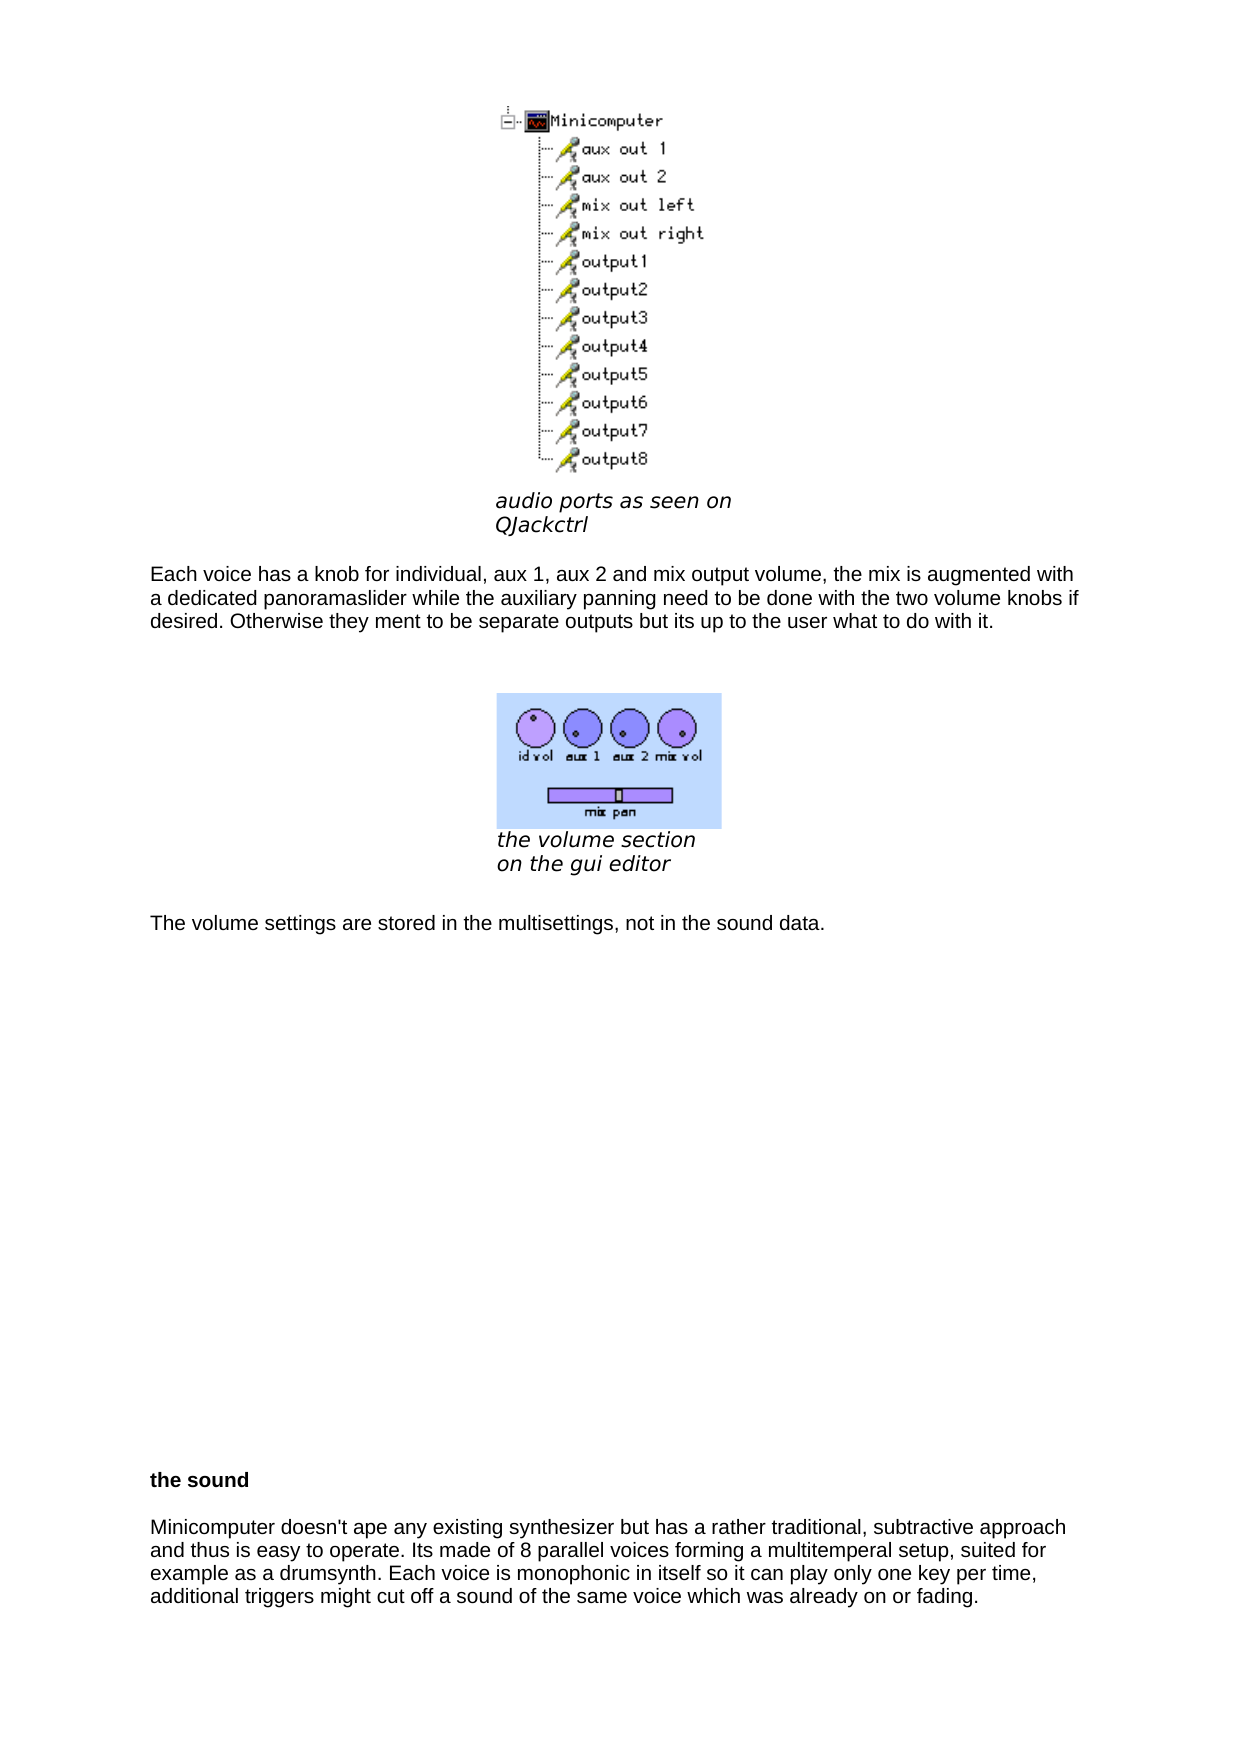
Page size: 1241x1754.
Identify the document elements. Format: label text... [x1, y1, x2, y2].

text [495, 87, 745, 106]
picture [496, 693, 722, 829]
text audio ports as seen on QJackctrl [495, 490, 745, 538]
text the sound [150, 1469, 1090, 1492]
text Minicomputer doesn't ape any existing synthesizer but has a rather traditional, subtractive approach and thus is easy to operate. Its made of 8 parallel voices forming a multitemperal setup, suited for example as a drumsynth. Each voice is monophonic in itself so it can play only one key per time, additional triggers might cut off a sound of the same voice which was already on or fading. [150, 1515, 1090, 1608]
text The volume settings are stored in the multisettings, not in the sound data. [150, 911, 1090, 934]
text Each voice has a knob for individual, aux 1, aux 2 and mix output volume, the mix is augmented with a dedicated panoramaslider while the auxiliary panning need to be done with the two volume knobs if desired. Otherwise they ment to be separate outputs but its up to the user what to do with it. [150, 563, 1090, 632]
picture [495, 106, 745, 490]
text the volume section on the gui editor [497, 829, 722, 877]
